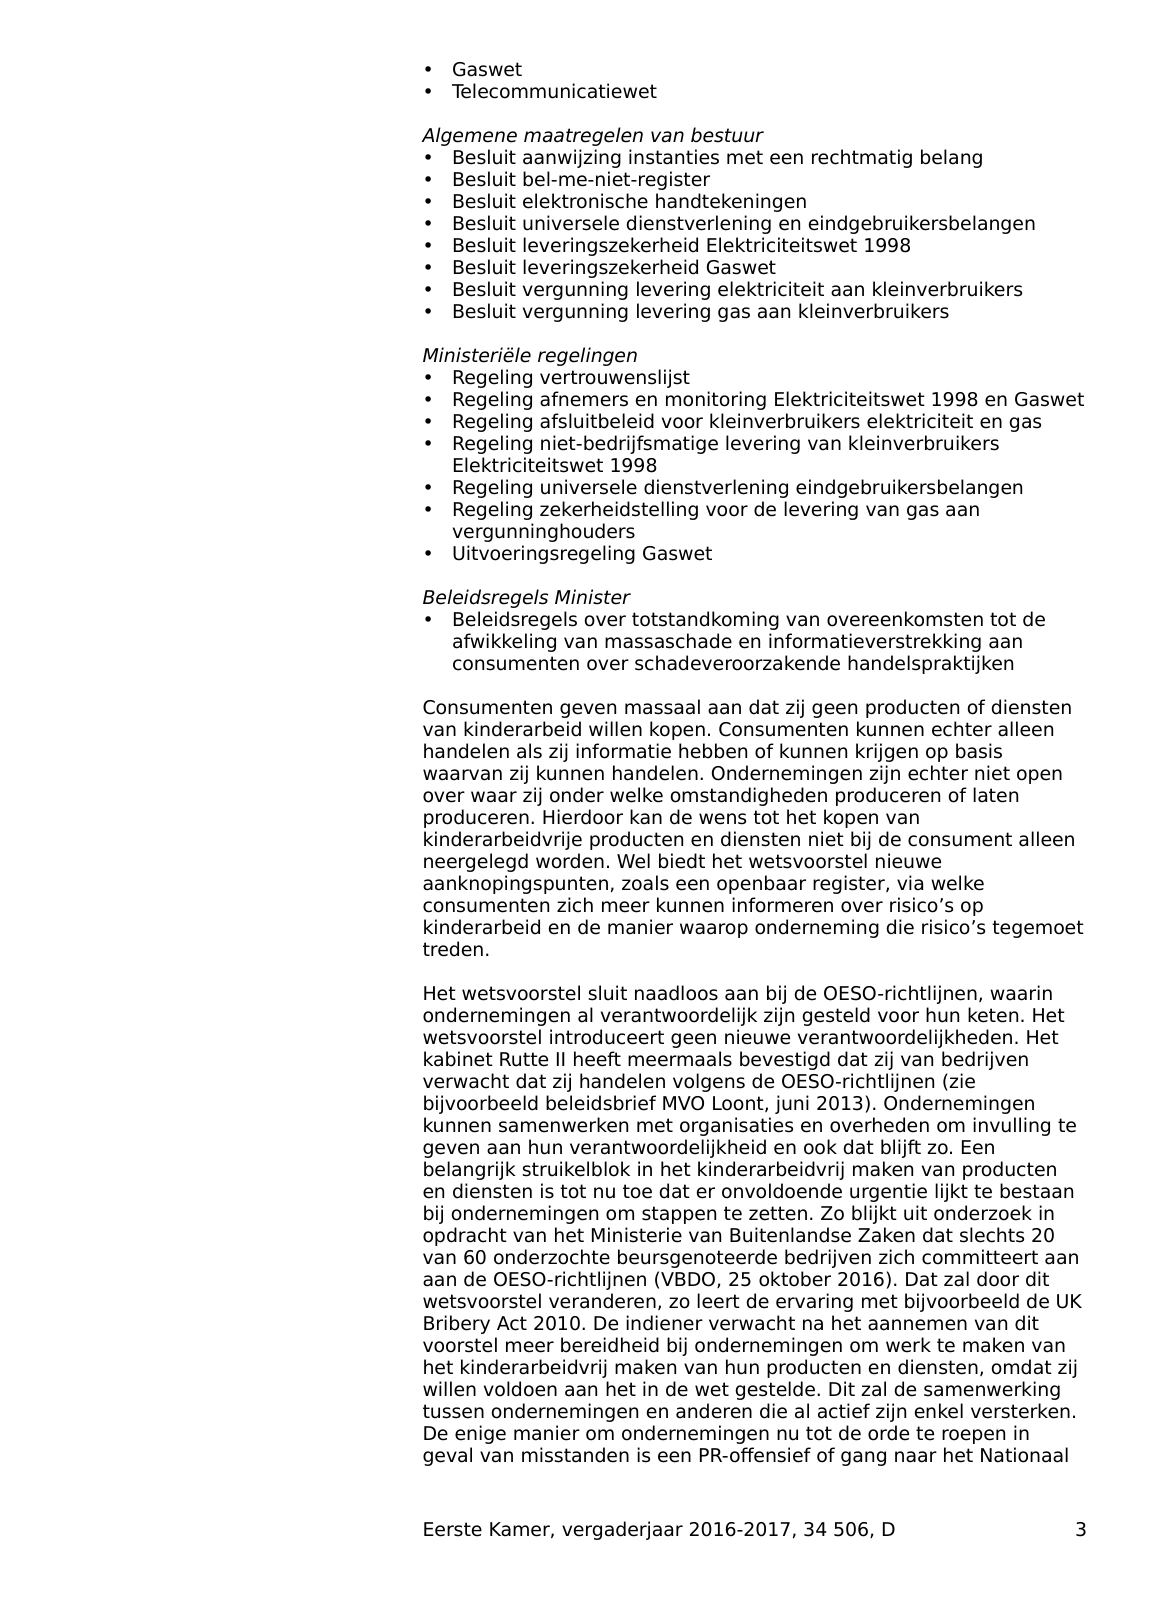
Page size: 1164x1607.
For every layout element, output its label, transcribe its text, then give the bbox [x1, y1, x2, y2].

text • Besluit aanwijzing instanties met een rechtmatig belang [422, 147, 1087, 169]
text • Regeling niet-bedrijfsmatige levering van kleinverbruikers Elektriciteitswet 1998 [422, 433, 1087, 477]
text • Regeling afsluitbeleid voor kleinverbruikers elektriciteit en gas [422, 411, 1087, 433]
text • Besluit leveringszekerheid Elektriciteitswet 1998 [422, 235, 1087, 257]
subtitle Algemene maatregelen van bestuur [422, 125, 1087, 147]
text • Regeling vertrouwenslijst [422, 367, 1087, 389]
text Het wetsvoorstel sluit naadloos aan bij de OESO-richtlijnen, waarin ondernemingen al verantwoordelijk zijn gesteld voor hun keten. Het wetsvoorstel introduceert geen nieuwe verantwoordelijkheden. Het kabinet Rutte II heeft meermaals bevestigd dat zij van bedrijven verwacht dat zij handelen volgens de OESO-richtlijnen (zie bijvoorbeeld beleidsbrief MVO Loont, juni 2013). Ondernemingen kunnen samenwerken met organisaties en overheden om invulling te geven aan hun verantwoordelijkheid en ook dat blijft zo. Een belangrijk struikelblok in het kinderarbeidvrij maken van producten en diensten is tot nu toe dat er onvoldoende urgentie lijkt te bestaan bij ondernemingen om stappen te zetten. Zo blijkt uit onderzoek in opdracht van het Ministerie van Buitenlandse Zaken dat slechts 20 van 60 onderzochte beursgenoteerde bedrijven zich committeert aan aan de OESO-richtlijnen (VBDO, 25 oktober 2016). Dat zal door dit wetsvoorstel veranderen, zo leert de ervaring met bijvoorbeeld de UK Bribery Act 2010. De indiener verwacht na het aannemen van dit voorstel meer bereidheid bij ondernemingen om werk te maken van het kinderarbeidvrij maken van hun producten en diensten, omdat zij willen voldoen aan het in de wet gestelde. Dit zal de samenwerking tussen ondernemingen en anderen die al actief zijn enkel versterken. De enige manier om ondernemingen nu tot de orde te roepen in geval van misstanden is een PR-offensief of gang naar het Nationaal [422, 983, 1087, 1467]
text • Regeling universele dienstverlening eindgebruikersbelangen [422, 477, 1087, 499]
text • Gaswet [422, 59, 1087, 81]
text • Telecommunicatiewet [422, 81, 1087, 103]
text • Besluit leveringszekerheid Gaswet [422, 257, 1087, 279]
text • Regeling afnemers en monitoring Elektriciteitswet 1998 en Gaswet [422, 389, 1087, 411]
text • Besluit vergunning levering gas aan kleinverbruikers [422, 301, 1087, 323]
text • Besluit elektronische handtekeningen [422, 191, 1087, 213]
text Consumenten geven massaal aan dat zij geen producten of diensten van kinderarbeid willen kopen. Consumenten kunnen echter alleen handelen als zij informatie hebben of kunnen krijgen op basis waarvan zij kunnen handelen. Ondernemingen zijn echter niet open over waar zij onder welke omstandigheden produceren of laten produceren. Hierdoor kan de wens tot het kopen van kinderarbeidvrije producten en diensten niet bij de consument alleen neergelegd worden. Wel biedt het wetsvoorstel nieuwe aanknopingspunten, zoals een openbaar register, via welke consumenten zich meer kunnen informeren over risico’s op kinderarbeid en de manier waarop onderneming die risico’s tegemoet treden. [422, 697, 1087, 961]
text • Uitvoeringsregeling Gaswet [422, 543, 1087, 565]
text • Regeling zekerheidstelling voor de levering van gas aan vergunninghouders [422, 499, 1087, 543]
subtitle Ministeriële regelingen [422, 345, 1087, 367]
text • Besluit universele dienstverlening en eindgebruikersbelangen [422, 213, 1087, 235]
text • Beleidsregels over totstandkoming van overeenkomsten tot de afwikkeling van massaschade en informatieverstrekking aan consumenten over schadeveroorzakende handelspraktijken [422, 609, 1087, 675]
subtitle Beleidsregels Minister [422, 587, 1087, 609]
text • Besluit bel-me-niet-register [422, 169, 1087, 191]
text • Besluit vergunning levering elektriciteit aan kleinverbruikers [422, 279, 1087, 301]
